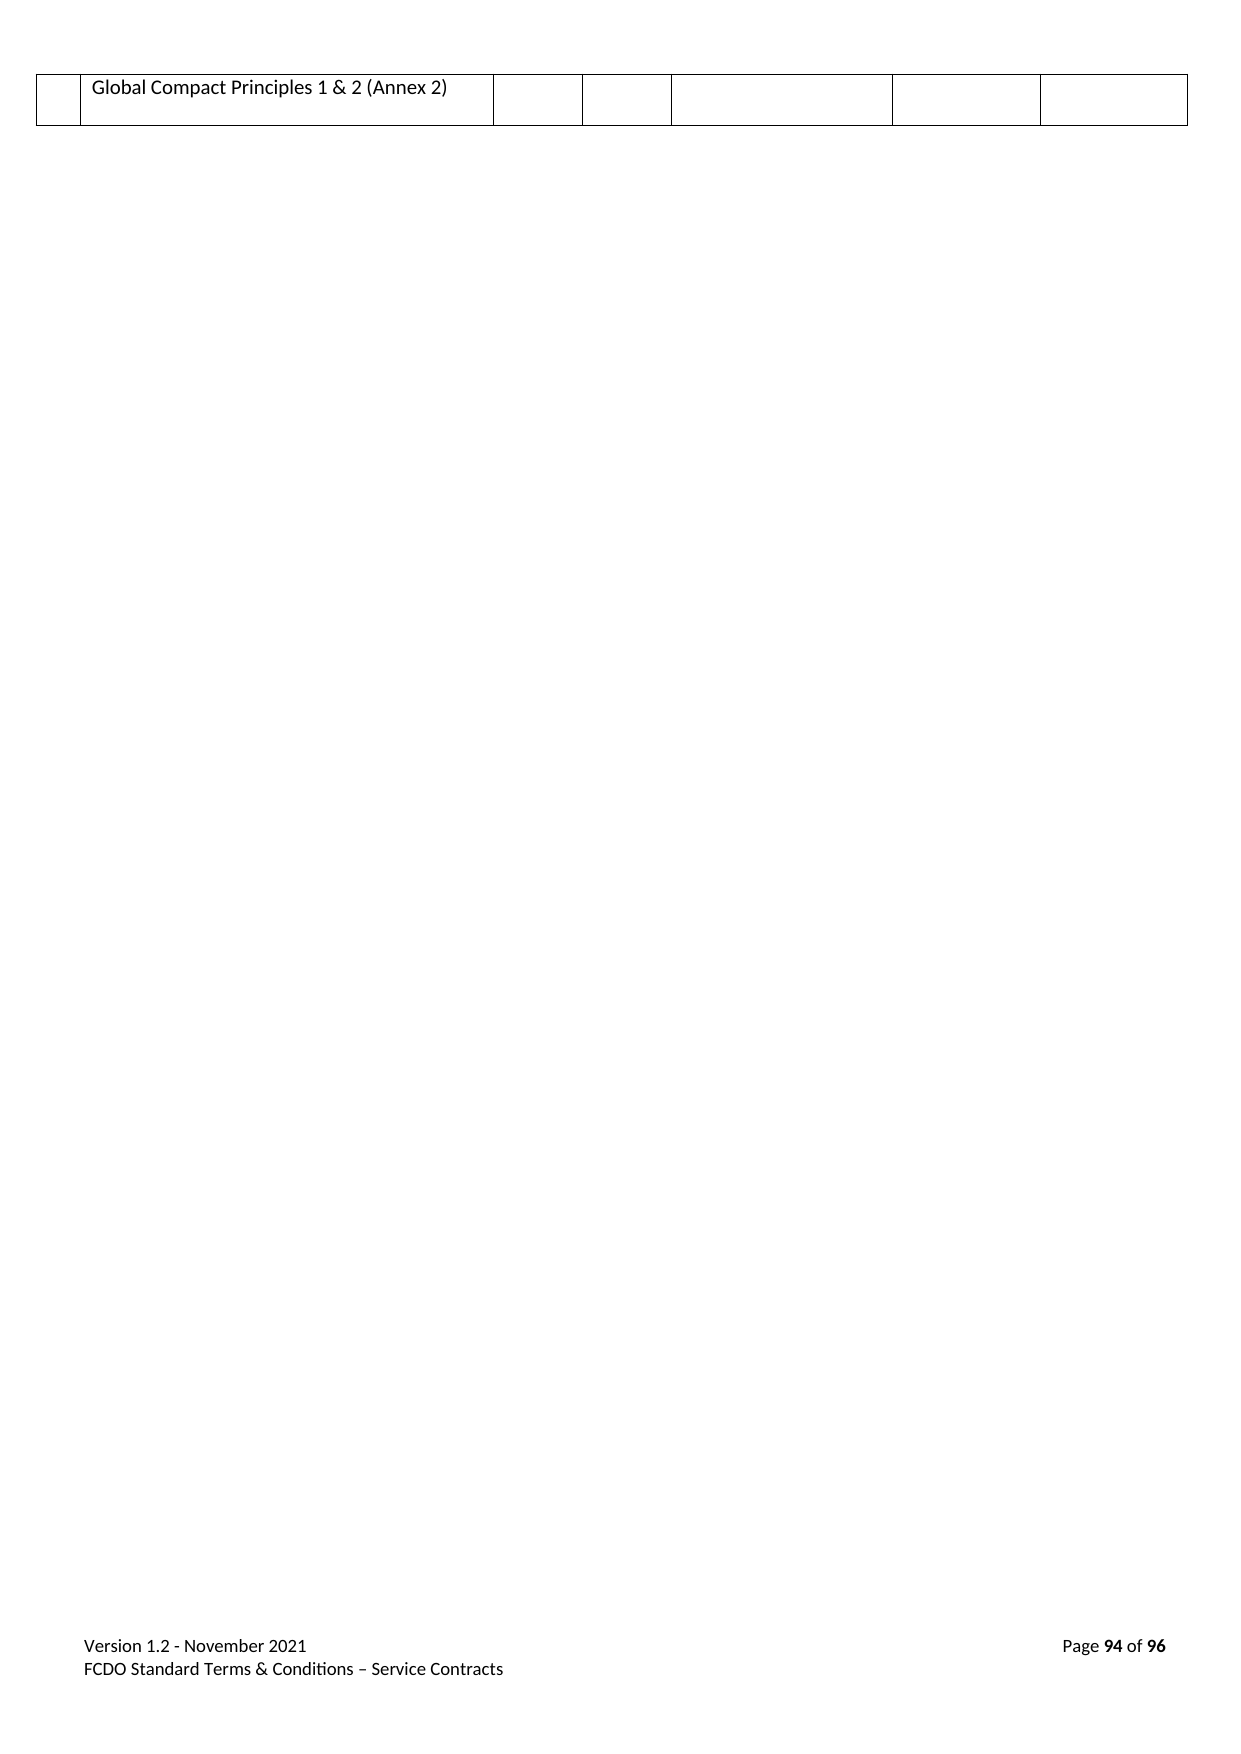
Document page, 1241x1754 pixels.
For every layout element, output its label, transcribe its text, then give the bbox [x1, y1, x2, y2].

table_cell [583, 75, 671, 125]
table_cell Global Compact Principles 1 & 2 (Annex 2) [81, 75, 493, 125]
table_cell [893, 75, 1040, 125]
table_cell [1041, 75, 1187, 125]
table_cell [672, 75, 892, 125]
table_cell [37, 75, 80, 125]
table_cell [494, 75, 582, 125]
